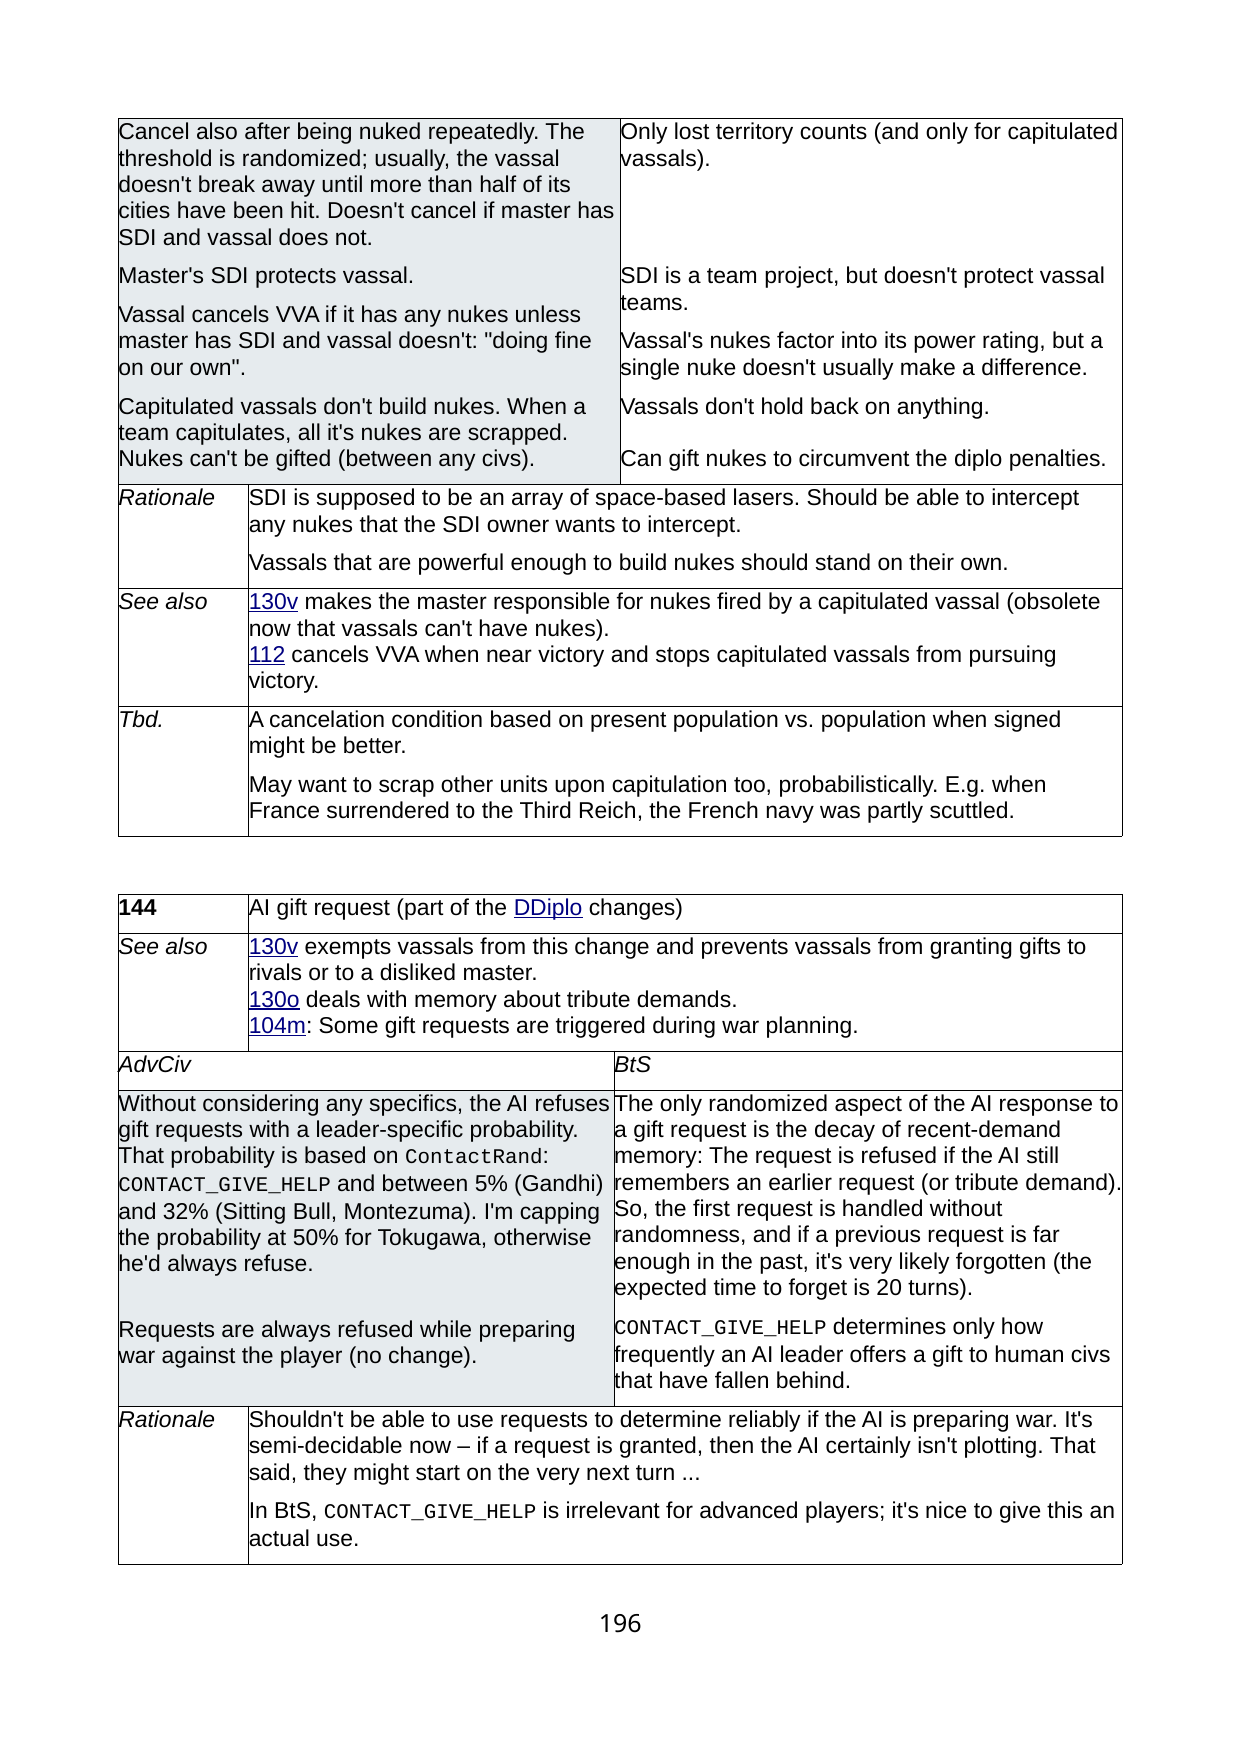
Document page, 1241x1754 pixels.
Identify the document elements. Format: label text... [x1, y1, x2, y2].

table_cell SDI is supposed to be an array of space-based lasers. Should be able to intercept any nukes that the SDI owner wants to intercept. Vassals that are powerful enough to build nukes should stand on their own. [249, 485, 1122, 588]
table_cell See also [119, 589, 248, 706]
table_header AI gift request (part of the DDiplo changes) [249, 895, 1122, 933]
table_cell Rationale [119, 1407, 248, 1564]
table_cell 130v makes the master responsible for nukes fired by a capitulated vassal (obsolete now that vassals can't have nukes). 112 cancels VVA when near victory and stops capitulated vassals from pursuing victory. [249, 589, 1122, 706]
table_cell A cancelation condition based on present population vs. population when signed might be better. May want to scrap other units upon capitulation too, probabilistically. E.g. when France surrendered to the Third Reich, the French navy was partly scuttled. [249, 707, 1122, 836]
table_cell Tbd. [119, 707, 248, 836]
table_cell Shouldn't be able to use requests to determine reliably if the AI is preparing war. It's semi-decidable now – if a request is granted, then the AI certainly isn't plotting. That said, they might start on the very next turn ... In BtS, CONTACT_GIVE_HELP is irrelevant for advanced players; it's nice to give this an actual use. [249, 1407, 1122, 1564]
table_cell AdvCiv [119, 1052, 614, 1089]
table_cell The only randomized aspect of the AI response to a gift request is the decay of recent-demand memory: The request is refused if the AI still remembers an earlier request (or tribute demand). So, the first request is handled without randomness, and if a previous request is far enough in the past, it's very likely forgotten (the expected time to forget is 20 turns). CONTACT_GIVE_HELP determines only how frequently an AI leader offers a gift to human civs that have fallen behind. [615, 1091, 1122, 1406]
table_cell Rationale [119, 485, 248, 588]
table_header 144 [119, 895, 248, 933]
table_cell Cancel also after being nuked repeatedly. The threshold is randomized; usually, the vassal doesn't break away until more than half of its cities have been hit. Doesn't cancel if master has SDI and vassal does not. Master's SDI protects vassal. Vassal cancels VVA if it has any nukes unless master has SDI and vassal doesn't: "doing fine on our own". Capitulated vassals don't build nukes. When a team capitulates, all it's nukes are scrapped. Nukes can't be gifted (between any civs). [119, 119, 620, 484]
table_cell BtS [615, 1052, 1122, 1089]
table_cell 130v exempts vassals from this change and prevents vassals from granting gifts to rivals or to a disliked master. 130o deals with memory about tribute demands. 104m: Some gift requests are triggered during war planning. [249, 934, 1122, 1051]
table_cell Only lost territory counts (and only for capitulated vassals). SDI is a team project, but doesn't protect vassal teams. Vassal's nukes factor into its power rating, but a single nuke doesn't usually make a difference. Vassals don't hold back on anything. Can gift nukes to circumvent the diplo penalties. [621, 119, 1122, 484]
table_cell See also [119, 934, 248, 1051]
table_cell Without considering any specifics, the AI refuses gift requests with a leader-specific probability. That probability is based on ContactRand: CONTACT_GIVE_HELP and between 5% (Gandhi) and 32% (Sitting Bull, Montezuma). I'm capping the probability at 50% for Tokugawa, otherwise he'd always refuse. Requests are always refused while preparing war against the player (no change). [119, 1091, 614, 1406]
